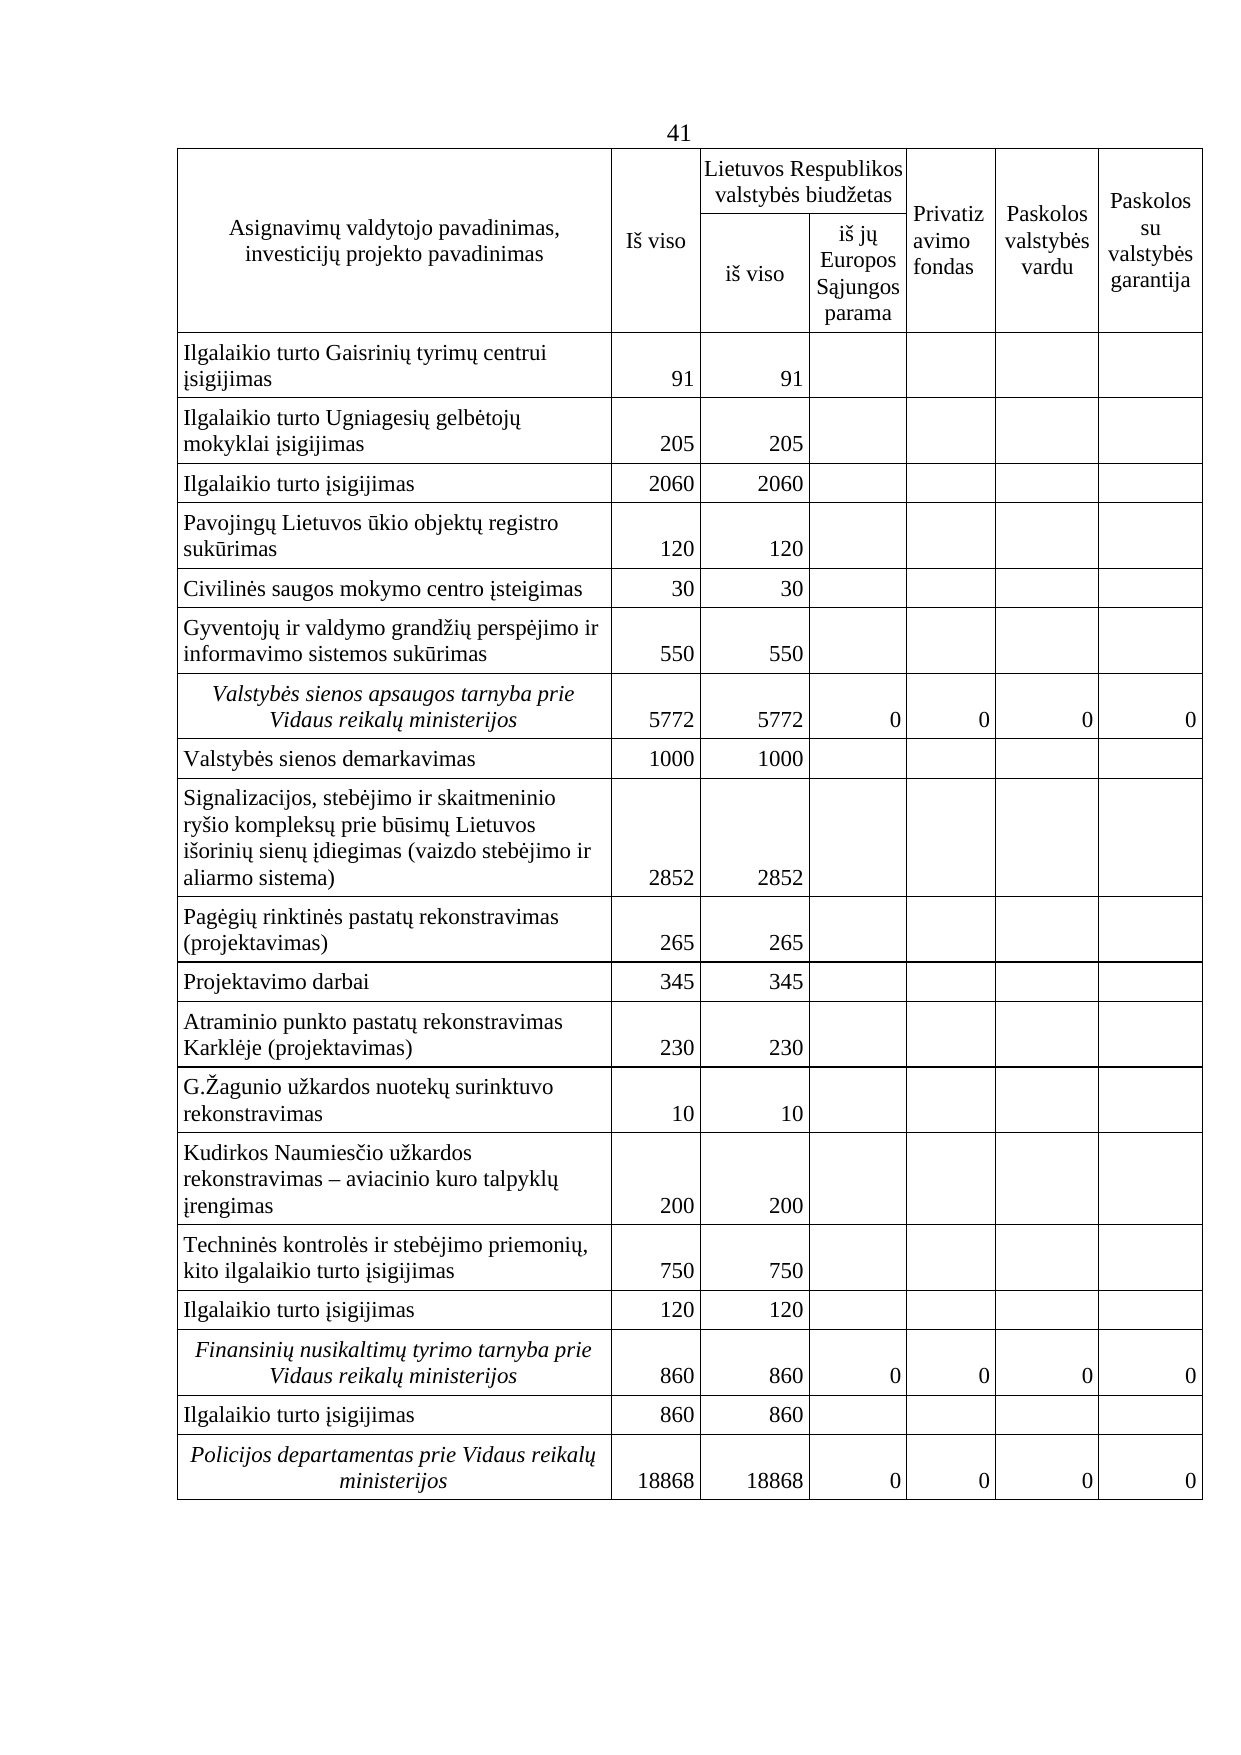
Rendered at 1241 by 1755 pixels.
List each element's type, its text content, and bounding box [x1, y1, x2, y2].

table_cell 550 [701, 608, 809, 673]
table_cell [996, 739, 1098, 777]
table_cell [907, 1291, 995, 1329]
table_cell 750 [612, 1225, 700, 1289]
table_header Lietuvos Respublikos valstybės biudžetas [701, 149, 906, 213]
table_cell 860 [612, 1396, 700, 1434]
table_cell 10 [612, 1068, 700, 1132]
table_cell Civilinės saugos mokymo centro įsteigimas [178, 569, 611, 607]
table_cell 205 [612, 398, 700, 463]
table_cell [810, 1068, 906, 1132]
table_cell 10 [701, 1068, 809, 1132]
table_cell G.Žagunio užkardos nuotekų surinktuvo rekonstravimas [178, 1068, 611, 1132]
table_cell [1099, 608, 1202, 673]
table_cell [810, 779, 906, 896]
table_cell [810, 1291, 906, 1329]
table_cell 2852 [701, 779, 809, 896]
table_cell 345 [612, 963, 700, 1001]
table_cell 2060 [612, 464, 700, 502]
table_cell [810, 1396, 906, 1434]
table_cell [907, 739, 995, 777]
table_cell 265 [612, 897, 700, 961]
table_cell 265 [701, 897, 809, 961]
table_cell [810, 897, 906, 961]
table_cell Ilgalaikio turto įsigijimas [178, 1291, 611, 1329]
table_cell [996, 569, 1098, 607]
table_cell [1099, 1396, 1202, 1434]
table_header Iš viso [612, 149, 700, 332]
table_cell 200 [612, 1133, 700, 1224]
table_cell 0 [907, 1435, 995, 1499]
table_cell [996, 1002, 1098, 1066]
table_cell 0 [996, 674, 1098, 738]
table_cell 0 [1099, 674, 1202, 738]
table_cell 2060 [701, 464, 809, 502]
table_header Asignavimų valdytojo pavadinimas, investicijų projekto pavadinimas [178, 149, 611, 332]
table_cell 5772 [612, 674, 700, 738]
table_header Privatizavimo fondas [907, 149, 995, 332]
table_cell [907, 464, 995, 502]
table_cell 120 [701, 1291, 809, 1329]
table_cell 860 [701, 1396, 809, 1434]
table_cell Gyventojų ir valdymo grandžių perspėjimo ir informavimo sistemos sukūrimas [178, 608, 611, 673]
table_cell [810, 464, 906, 502]
table_cell Techninės kontrolės ir stebėjimo priemonių, kito ilgalaikio turto įsigijimas [178, 1225, 611, 1289]
table_cell 120 [612, 503, 700, 568]
table_cell [907, 398, 995, 463]
table_cell [996, 1396, 1098, 1434]
table_cell [996, 503, 1098, 568]
table_cell Pagėgių rinktinės pastatų rekonstravimas (projektavimas) [178, 897, 611, 961]
table_cell 0 [1099, 1435, 1202, 1499]
table_cell [996, 333, 1098, 397]
table_cell [1099, 333, 1202, 397]
table_cell [996, 1291, 1098, 1329]
table_cell [996, 1133, 1098, 1224]
table_cell [996, 963, 1098, 1001]
table_cell [810, 398, 906, 463]
table_cell 230 [612, 1002, 700, 1066]
table_cell [810, 608, 906, 673]
table_cell 205 [701, 398, 809, 463]
table_cell [1099, 1133, 1202, 1224]
table_cell [810, 1225, 906, 1289]
table_cell [810, 739, 906, 777]
table_cell Policijos departamentas prie Vidaus reikalų ministerijos [178, 1435, 611, 1499]
table_cell iš jų Europos Sąjungos parama [810, 214, 906, 332]
table_cell 5772 [701, 674, 809, 738]
table_cell [907, 1396, 995, 1434]
table_cell 0 [810, 1435, 906, 1499]
table_cell Ilgalaikio turto Ugniagesių gelbėtojų mokyklai įsigijimas [178, 398, 611, 463]
table_cell [1099, 503, 1202, 568]
table_cell 345 [701, 963, 809, 1001]
table_cell [1099, 1225, 1202, 1289]
table_cell Ilgalaikio turto įsigijimas [178, 464, 611, 502]
table_cell [907, 608, 995, 673]
table_cell 550 [612, 608, 700, 673]
table_header Paskolos su valstybės garantija [1099, 149, 1202, 332]
table_cell 2852 [612, 779, 700, 896]
table_cell 0 [907, 1330, 995, 1394]
table_cell [907, 779, 995, 896]
table_cell 0 [810, 1330, 906, 1394]
table_cell 200 [701, 1133, 809, 1224]
table_cell 1000 [612, 739, 700, 777]
table_cell [1099, 739, 1202, 777]
table_cell [810, 1133, 906, 1224]
table_cell 0 [1099, 1330, 1202, 1394]
table_cell 30 [612, 569, 700, 607]
table_cell 0 [996, 1435, 1098, 1499]
table_cell 750 [701, 1225, 809, 1289]
table_cell Atraminio punkto pastatų rekonstravimas Karklėje (projektavimas) [178, 1002, 611, 1066]
table_cell 0 [996, 1330, 1098, 1394]
table_cell 18868 [701, 1435, 809, 1499]
table_cell [907, 1068, 995, 1132]
table_cell [907, 1002, 995, 1066]
table_cell [907, 503, 995, 568]
table_cell 0 [810, 674, 906, 738]
table_cell [996, 398, 1098, 463]
table_cell [996, 464, 1098, 502]
table_cell 0 [907, 674, 995, 738]
table_cell [907, 897, 995, 961]
table_cell [810, 503, 906, 568]
table_cell [1099, 1068, 1202, 1132]
table_cell 30 [701, 569, 809, 607]
table_cell [907, 1133, 995, 1224]
table_cell Valstybės sienos demarkavimas [178, 739, 611, 777]
table_cell [810, 333, 906, 397]
table_cell Finansinių nusikaltimų tyrimo tarnyba prie Vidaus reikalų ministerijos [178, 1330, 611, 1394]
table_cell Ilgalaikio turto Gaisrinių tyrimų centrui įsigijimas [178, 333, 611, 397]
table_header Paskolos valstybės vardu [996, 149, 1098, 332]
table_cell 860 [612, 1330, 700, 1394]
table_cell [907, 569, 995, 607]
table_cell iš viso [701, 214, 809, 332]
table_cell [996, 608, 1098, 673]
table_cell [1099, 398, 1202, 463]
table_cell [1099, 779, 1202, 896]
table_cell [907, 1225, 995, 1289]
table_cell [996, 1225, 1098, 1289]
table_cell [907, 963, 995, 1001]
table_cell 230 [701, 1002, 809, 1066]
table_cell [1099, 464, 1202, 502]
table_cell Valstybės sienos apsaugos tarnyba prie Vidaus reikalų ministerijos [178, 674, 611, 738]
table_cell [1099, 1291, 1202, 1329]
table_cell [810, 1002, 906, 1066]
table_cell [810, 569, 906, 607]
table_cell Ilgalaikio turto įsigijimas [178, 1396, 611, 1434]
table_cell [810, 963, 906, 1001]
table_cell [1099, 963, 1202, 1001]
table_cell [1099, 897, 1202, 961]
table_cell 1000 [701, 739, 809, 777]
table_cell 91 [701, 333, 809, 397]
table_cell [1099, 569, 1202, 607]
table_cell 18868 [612, 1435, 700, 1499]
table_cell Kudirkos Naumiesčio užkardos rekonstravimas – aviacinio kuro talpyklų įrengimas [178, 1133, 611, 1224]
table_cell [996, 779, 1098, 896]
table_cell Pavojingų Lietuvos ūkio objektų registro sukūrimas [178, 503, 611, 568]
table_cell [1099, 1002, 1202, 1066]
table_cell [996, 897, 1098, 961]
table_cell Projektavimo darbai [178, 963, 611, 1001]
table_cell [907, 333, 995, 397]
table_cell [996, 1068, 1098, 1132]
table_cell Signalizacijos, stebėjimo ir skaitmeninio ryšio kompleksų prie būsimų Lietuvos išorinių sienų įdiegimas (vaizdo stebėjimo ir aliarmo sistema) [178, 779, 611, 896]
table_cell 120 [612, 1291, 700, 1329]
table_cell 120 [701, 503, 809, 568]
table_cell 91 [612, 333, 700, 397]
table_cell 860 [701, 1330, 809, 1394]
